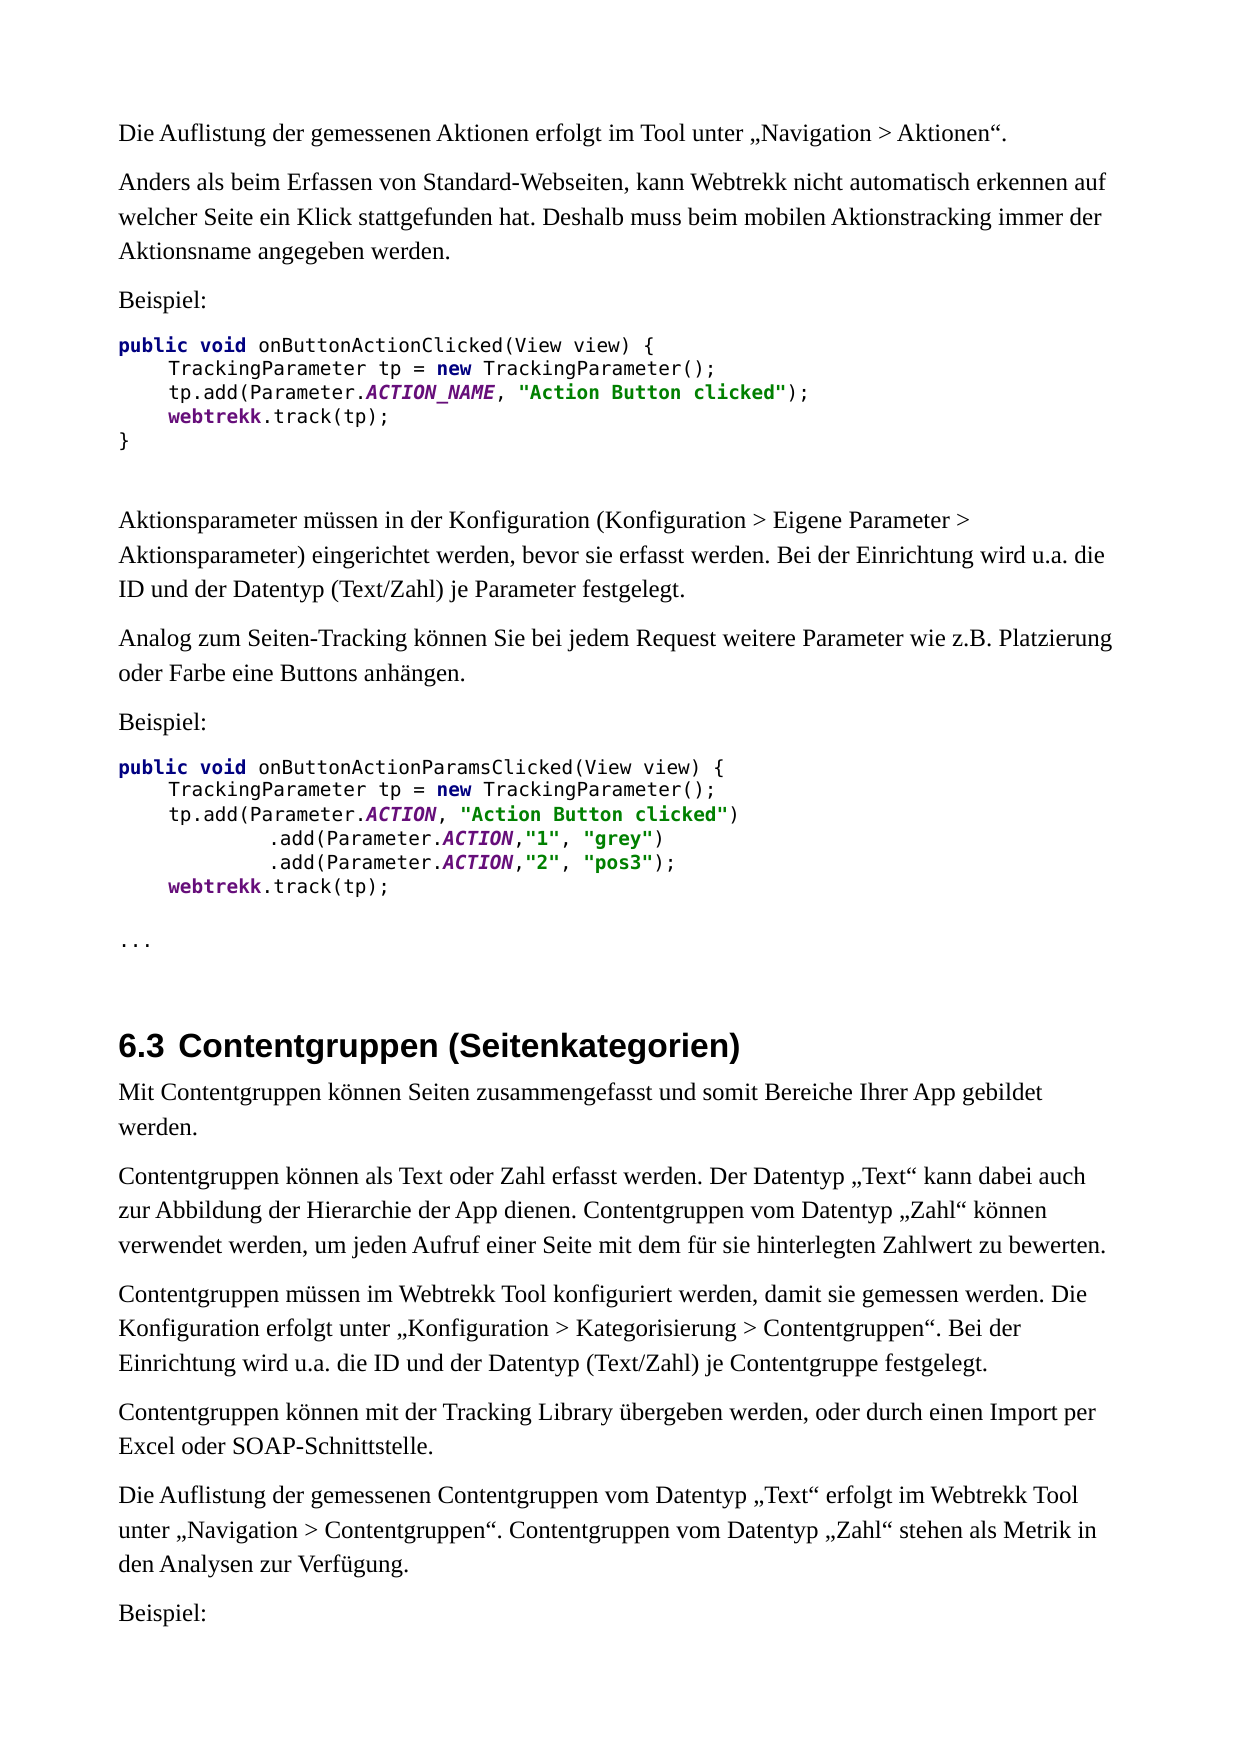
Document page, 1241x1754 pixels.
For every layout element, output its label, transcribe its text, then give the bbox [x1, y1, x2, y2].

text .add(Parameter.ACTION,"2", "pos3"); [118, 851, 1122, 876]
text public void onButtonActionClicked(View view) { [118, 334, 1122, 357]
text Contentgruppen müssen im Webtrekk Tool konfiguriert werden, damit sie gemessen werden. Die Konfiguration erfolgt unter „Konfiguration > Kategorisierung > Contentgruppen“. Bei der Einrichtung wird u.a. die ID und der Datentyp (Text/Zahl) je Contentgruppe festgelegt. [118, 1279, 1122, 1376]
text ... [118, 929, 1122, 952]
text tp.add(Parameter.ACTION_NAME, "Action Button clicked"); [118, 381, 1122, 405]
text public void onButtonActionParamsClicked(View view) { [118, 756, 1122, 779]
text Analog zum Seiten-Tracking können Sie bei jedem Request weitere Parameter wie z.B. Platzierung oder Farbe eine Buttons anhängen. [118, 623, 1122, 687]
text TrackingParameter tp = new TrackingParameter(); [118, 357, 1122, 381]
text Beispiel: [118, 707, 1122, 736]
text Contentgruppen können mit der Tracking Library übergeben werden, oder durch einen Import per Excel oder SOAP-Schnittstelle. [118, 1397, 1122, 1460]
text Mit Contentgruppen können Seiten zusammengefasst und somit Bereiche Ihrer App gebildet werden. [118, 1077, 1122, 1140]
text .add(Parameter.ACTION,"1", "grey") [118, 827, 1122, 851]
text Aktionsparameter müssen in der Konfiguration (Konfiguration > Eigene Parameter > Aktionsparameter) eingerichtet werden, bevor sie erfasst werden. Bei der Einrichtung wird u.a. die ID und der Datentyp (Text/Zahl) je Parameter festgelegt. [118, 505, 1122, 603]
text Die Auflistung der gemessenen Aktionen erfolgt im Tool unter „Navigation > Aktionen“. [118, 118, 1122, 147]
text } [118, 430, 1122, 452]
text TrackingParameter tp = new TrackingParameter(); [118, 779, 1122, 803]
text Beispiel: [118, 1598, 1122, 1627]
text Beispiel: [118, 285, 1122, 314]
text tp.add(Parameter.ACTION, "Action Button clicked") [118, 803, 1122, 827]
text Contentgruppen können als Text oder Zahl erfasst werden. Der Datentyp „Text“ kann dabei auch zur Abbildung der Hierarchie der App dienen. Contentgruppen vom Datentyp „Zahl“ können verwendet werden, um jeden Aufruf einer Seite mit dem für sie hinterlegten Zahlwert zu bewerten. [118, 1161, 1122, 1258]
text Anders als beim Erfassen von Standard-Webseiten, kann Webtrekk nicht automatisch erkennen auf welcher Seite ein Klick stattgefunden hat. Deshalb muss beim mobilen Aktionstracking immer der Aktionsname angegeben werden. [118, 167, 1122, 265]
text Die Auflistung der gemessenen Contentgruppen vom Datentyp „Text“ erfolgt im Webtrekk Tool unter „Navigation > Contentgruppen“. Contentgruppen vom Datentyp „Zahl“ stehen als Metrik in den Analysen zur Verfügung. [118, 1480, 1122, 1578]
text webtrekk.track(tp); [118, 405, 1122, 430]
text webtrekk.track(tp); [118, 876, 1122, 900]
subtitle Contentgruppen (Seitenkategorien) [118, 1026, 1122, 1065]
